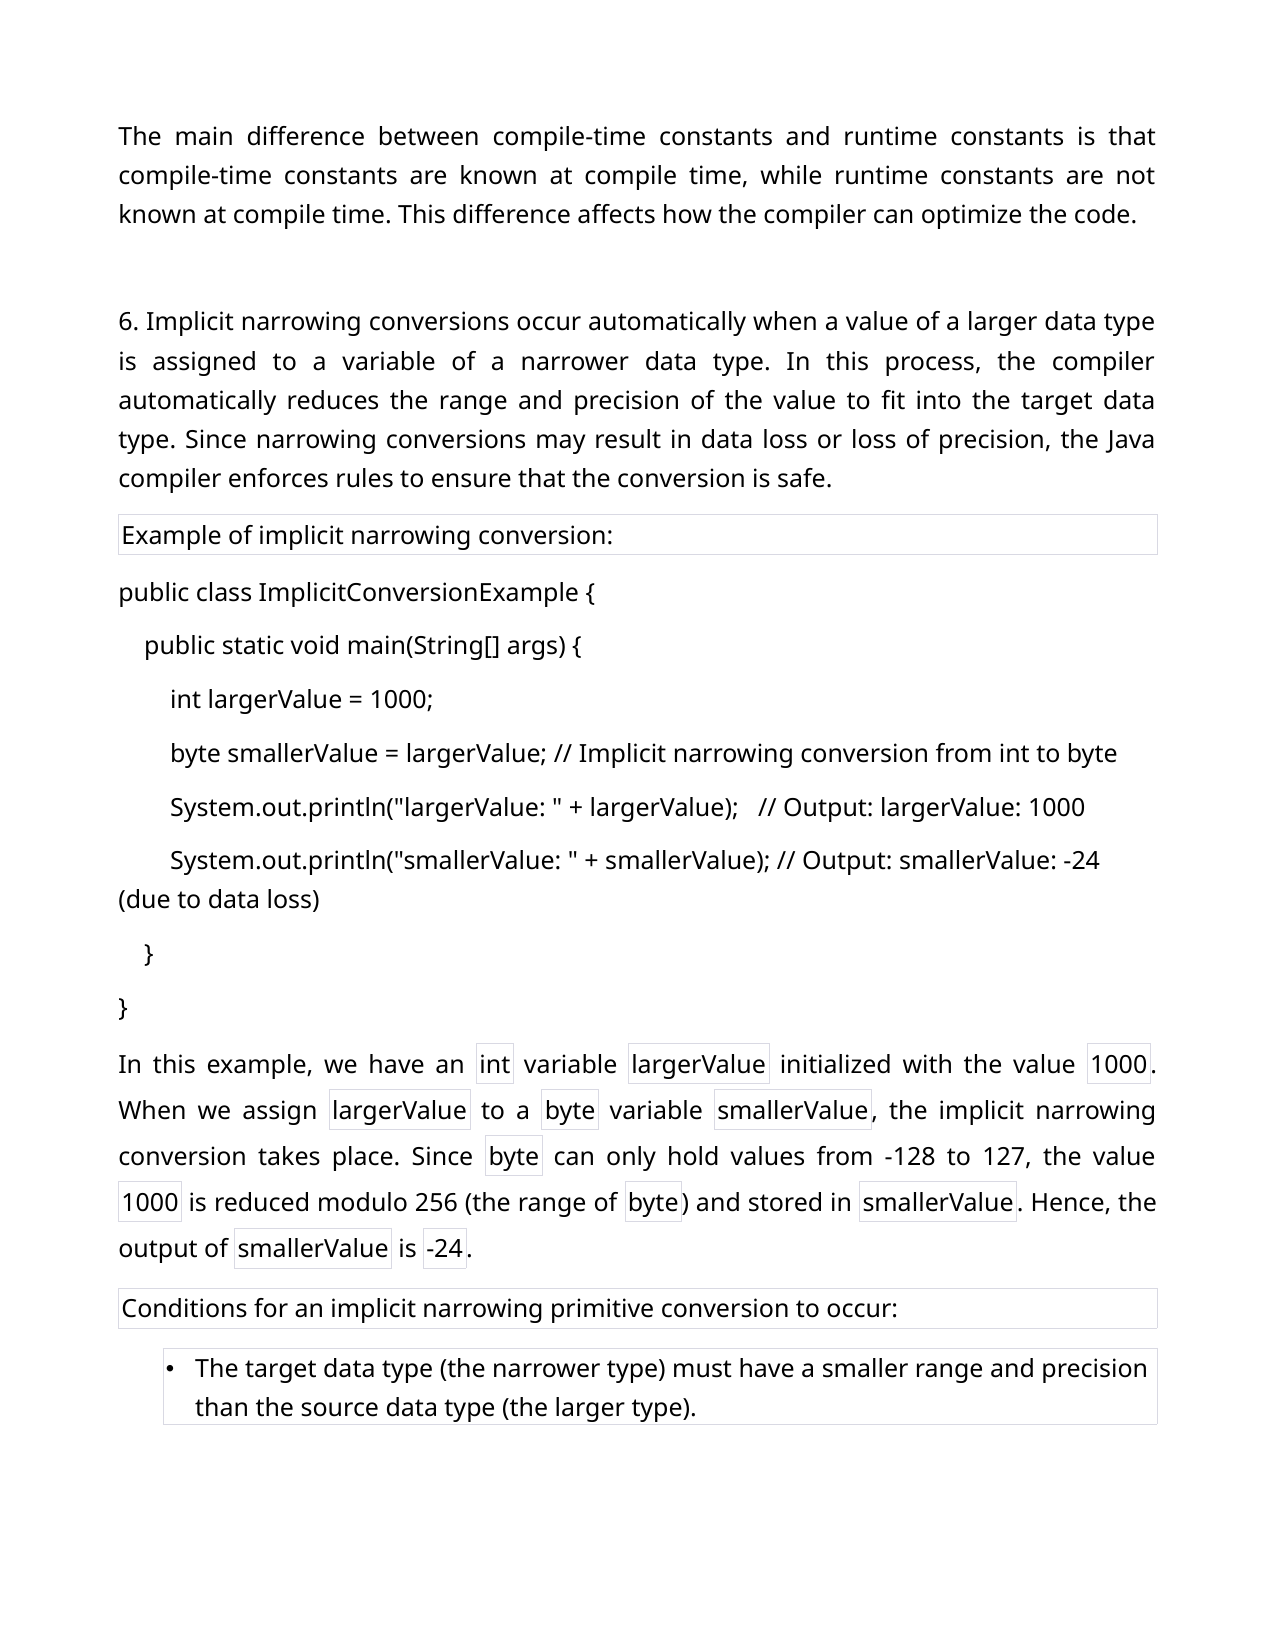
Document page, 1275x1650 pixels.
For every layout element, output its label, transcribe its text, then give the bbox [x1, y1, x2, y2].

text Example of implicit narrowing conversion: [119, 515, 1157, 554]
text } [118, 989, 1157, 1024]
text 6. Implicit narrowing conversions occur automatically when a value of a larger data type is assigned to a variable of a narrower data type. In this process, the compiler automatically reduces the range and precision of the value to fit into the target data type. Since narrowing conversions may result in data loss or loss of precision, the Java compiler enforces rules to ensure that the conversion is safe. [118, 304, 1157, 495]
text Conditions for an implicit narrowing primitive conversion to occur: [119, 1289, 1157, 1328]
text byte smallerValue = largerValue; // Implicit narrowing conversion from int to byte [118, 735, 1157, 769]
text public class ImplicitConversionExample { [118, 574, 1157, 608]
text System.out.println("largerValue: " + largerValue); // Output: largerValue: 1000 [118, 789, 1157, 823]
text In this example, we have an int variable largerValue initialized with the value 1000. When we assign largerValue to a byte variable smallerValue, the implicit narrowing conversion takes place. Since byte can only hold values from -128 to 127, the value 1000 is reduced modulo 256 (the range of byte) and stored in smallerValue. Hence, the output of smallerValue is -24. [118, 1043, 1157, 1268]
text System.out.println("smallerValue: " + smallerValue); // Output: smallerValue: -24 (due to data loss) [118, 843, 1157, 916]
text int largerValue = 1000; [118, 682, 1157, 716]
text The main difference between compile-time constants and runtime constants is that compile-time constants are known at compile time, while runtime constants are not known at compile time. This difference affects how the compiler can optimize the code. [118, 118, 1157, 231]
list The target data type (the narrower type) must have a smaller range and precision than the source data type (the larger type). [164, 1349, 1157, 1424]
text } [118, 936, 1157, 970]
text public static void main(String[] args) { [118, 628, 1157, 662]
